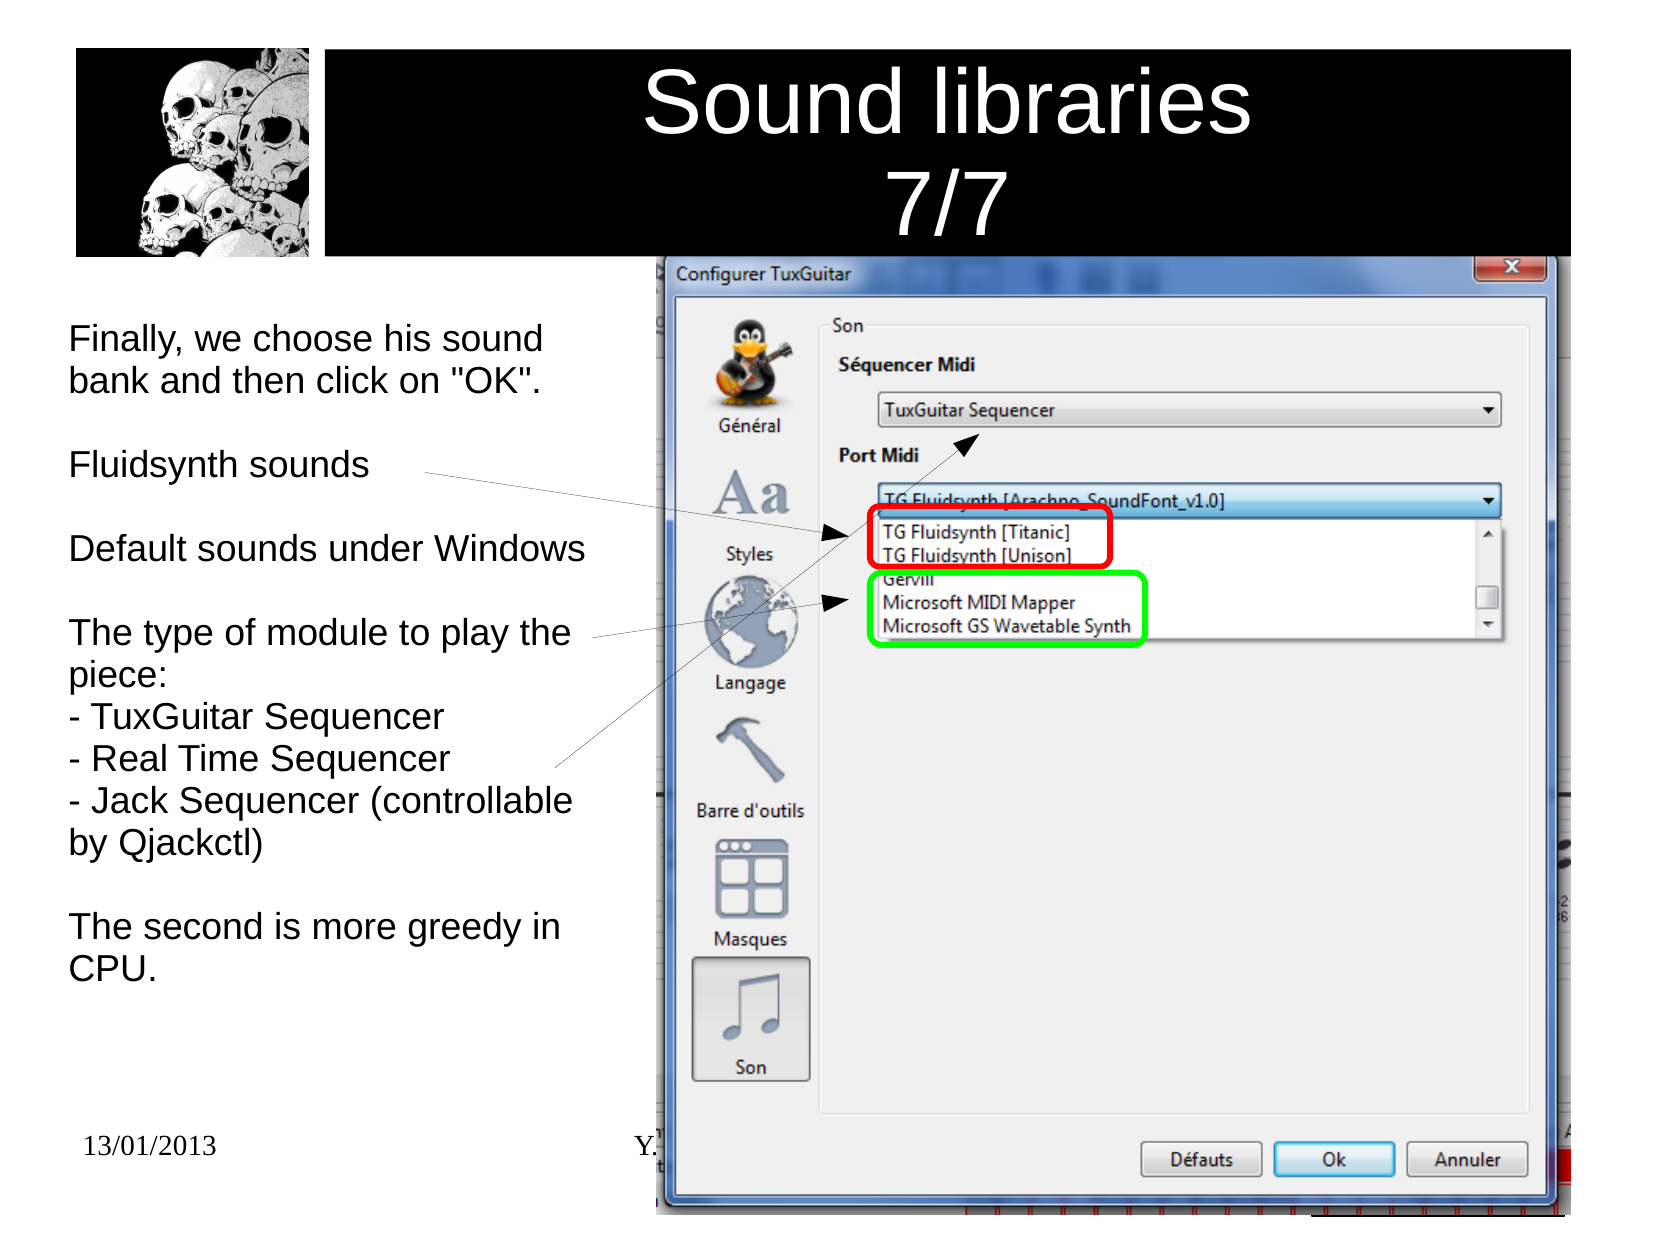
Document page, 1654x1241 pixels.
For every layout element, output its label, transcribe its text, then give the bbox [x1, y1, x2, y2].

picture [873, 509, 882, 516]
picture [656, 508, 845, 628]
picture [873, 509, 1107, 563]
picture [656, 257, 1571, 1217]
picture [873, 576, 1142, 641]
picture [656, 615, 747, 687]
title Sound libraries 7/7 [324, 49, 1571, 257]
picture [76, 48, 309, 257]
text_box Finally, we choose his sound bank and then click on "OK". Fluidsynth sounds Default sounds under Windows The type of module to play the piece: - TuxGuitar Sequencer - Real Time Sequencer - Jack Sequencer (controllable by Qjackctl) The second is more greedy in CPU. [53, 310, 607, 1081]
